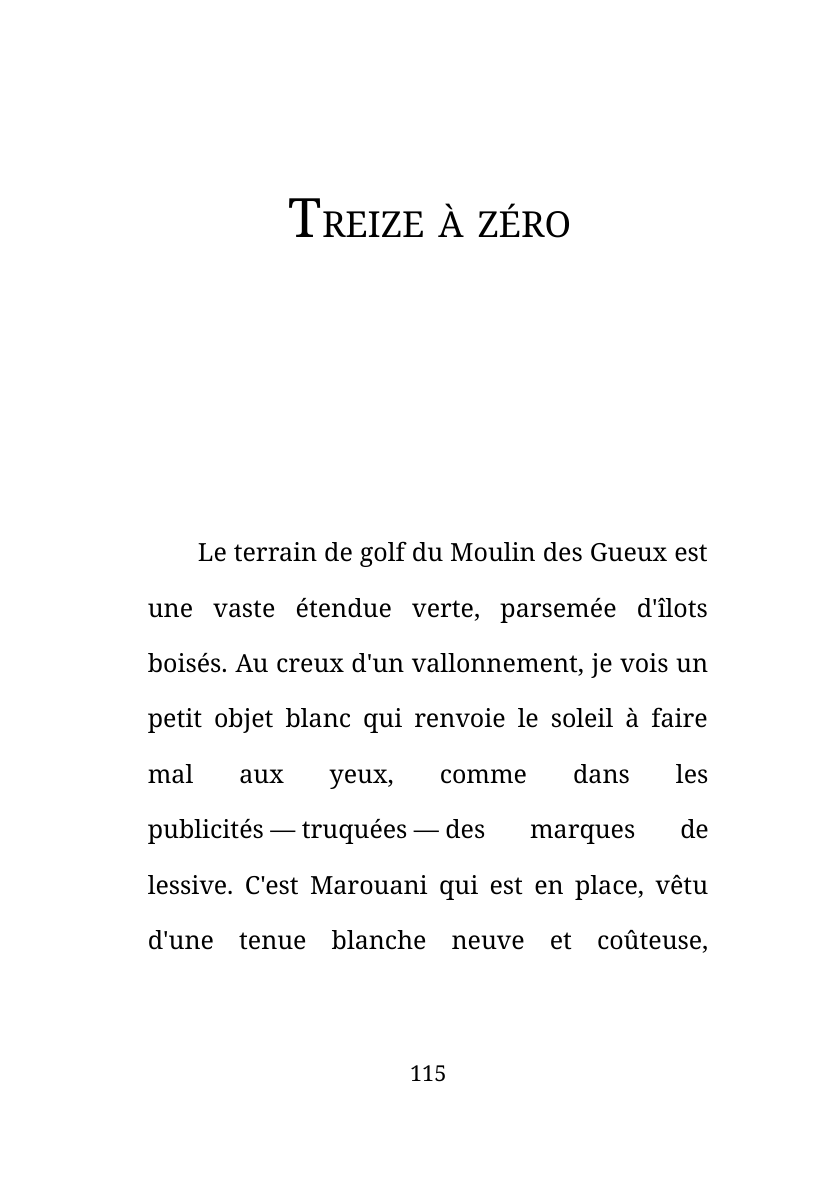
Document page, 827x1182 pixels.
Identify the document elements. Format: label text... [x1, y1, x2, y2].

text Treize à zéro [151, 179, 709, 253]
text Le terrain de golf du Moulin des Gueux est une vaste étendue verte, parsemée d'îlots boisés. Au creux d'un vallonnement, je vois un petit objet blanc qui renvoie le soleil à faire mal aux yeux, comme dans les publicités — truquées — des marques de lessive. C'est Marouani qui est en place, vêtu d'une tenue blanche neuve et coûteuse, [148, 525, 709, 957]
